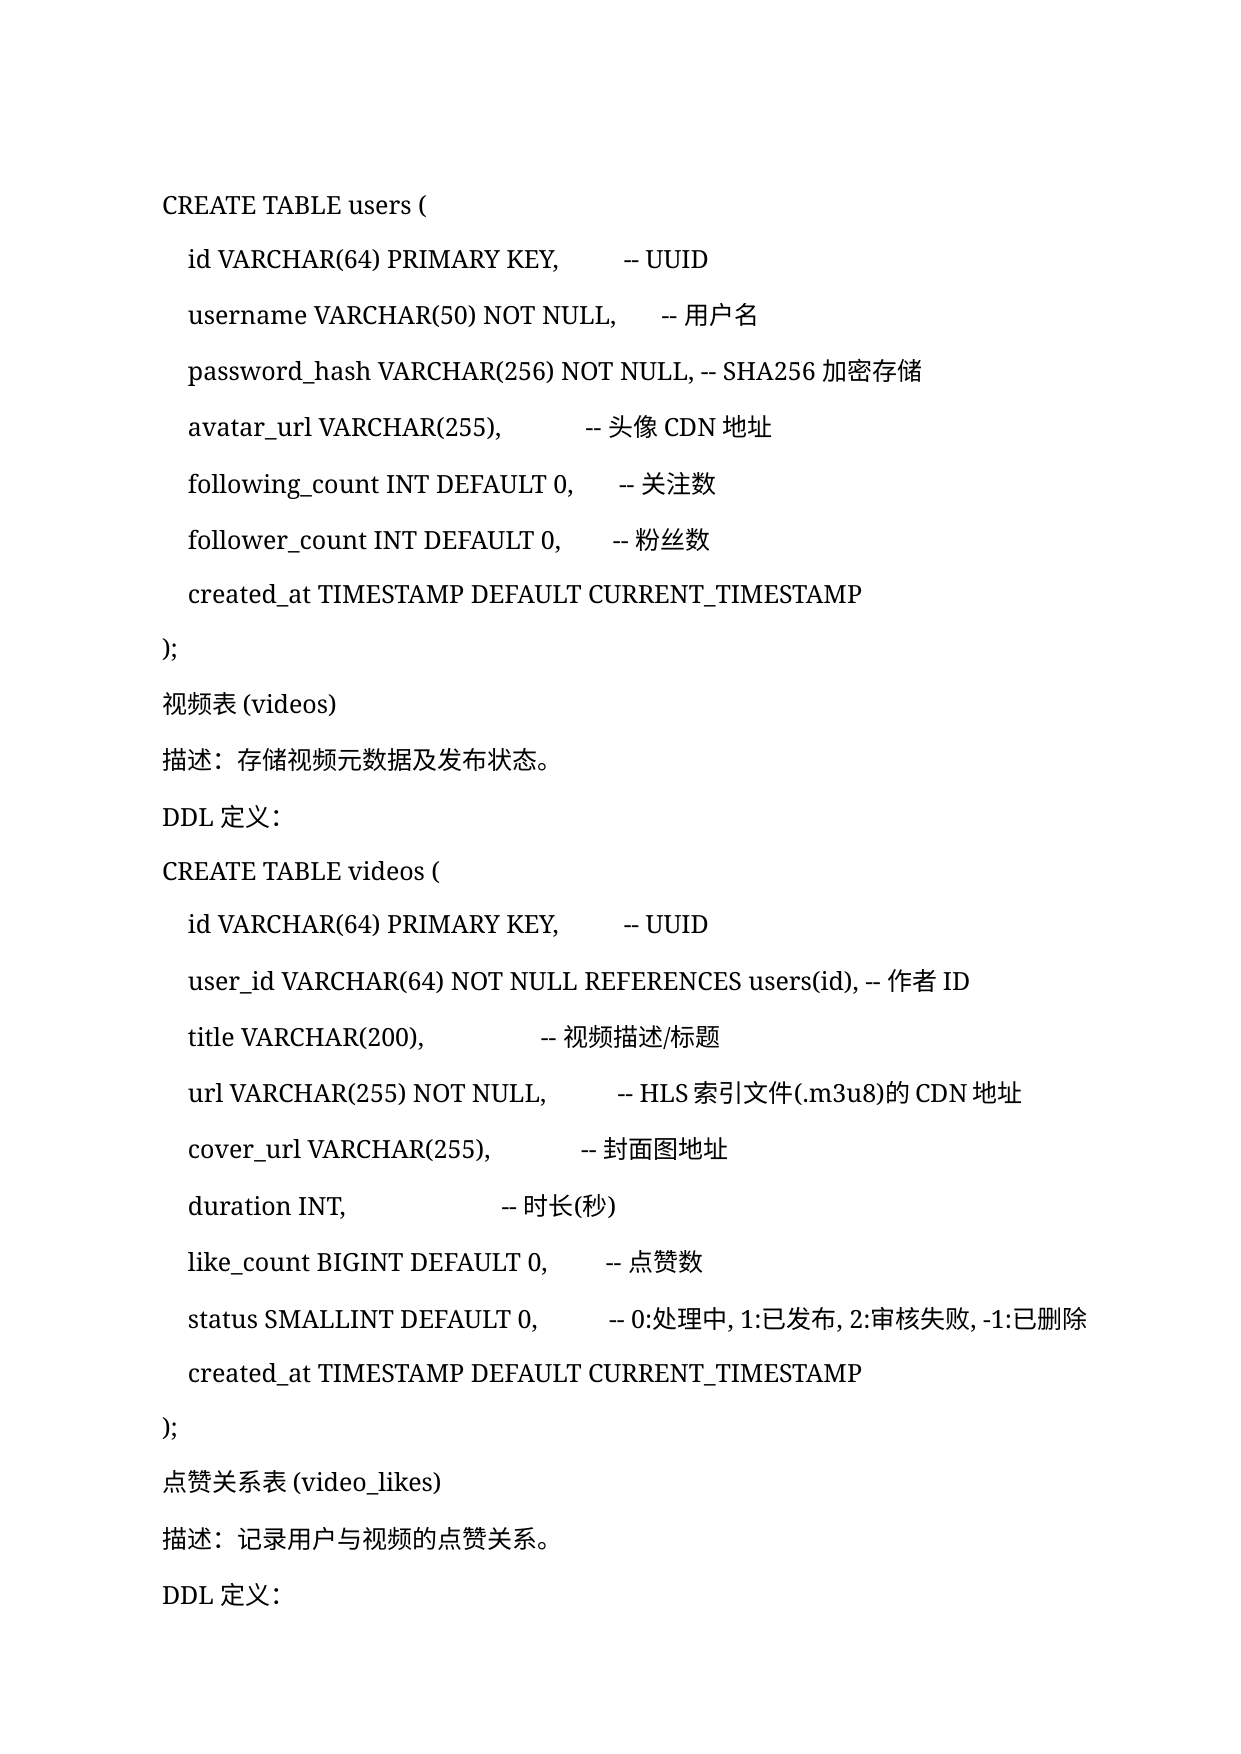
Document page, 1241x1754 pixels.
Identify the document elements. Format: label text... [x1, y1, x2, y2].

text following_count INT DEFAULT 0, -- 关注数 [118, 464, 1122, 500]
text 点赞关系表 (video_likes) [118, 1463, 1122, 1499]
text follower_count INT DEFAULT 0, -- 粉丝数 [118, 521, 1122, 557]
text 描述：存储视频元数据及发布状态。 [118, 741, 1122, 777]
text title VARCHAR(200), -- 视频描述/标题 [118, 1017, 1122, 1053]
text id VARCHAR(64) PRIMARY KEY, -- UUID [118, 907, 1122, 941]
text like_count BIGINT DEFAULT 0, -- 点赞数 [118, 1243, 1122, 1279]
text 视频表 (videos) [118, 684, 1122, 721]
text ); [118, 631, 1122, 665]
text duration INT, -- 时长(秒) [118, 1186, 1122, 1223]
text ); [118, 1409, 1122, 1443]
text url VARCHAR(255) NOT NULL, -- HLS索引文件(.m3u8)的CDN地址 [118, 1074, 1122, 1110]
text id VARCHAR(64) PRIMARY KEY, -- UUID [118, 241, 1122, 275]
text created_at TIMESTAMP DEFAULT CURRENT_TIMESTAMP [118, 1355, 1122, 1389]
text 描述：记录用户与视频的点赞关系。 [118, 1519, 1122, 1556]
text avatar_url VARCHAR(255), -- 头像 CDN 地址 [118, 408, 1122, 444]
text CREATE TABLE videos ( [118, 853, 1122, 887]
text cover_url VARCHAR(255), -- 封面图地址 [118, 1130, 1122, 1166]
text username VARCHAR(50) NOT NULL, -- 用户名 [118, 295, 1122, 331]
text DDL 定义： [118, 797, 1122, 833]
text CREATE TABLE users ( [118, 188, 1122, 222]
text password_hash VARCHAR(256) NOT NULL, -- SHA256 加密存储 [118, 351, 1122, 388]
text user_id VARCHAR(64) NOT NULL REFERENCES users(id), -- 作者ID [118, 961, 1122, 997]
text created_at TIMESTAMP DEFAULT CURRENT_TIMESTAMP [118, 577, 1122, 611]
text status SMALLINT DEFAULT 0, -- 0:处理中, 1:已发布, 2:审核失败, -1:已删除 [118, 1299, 1122, 1335]
text DDL 定义： [118, 1576, 1122, 1612]
